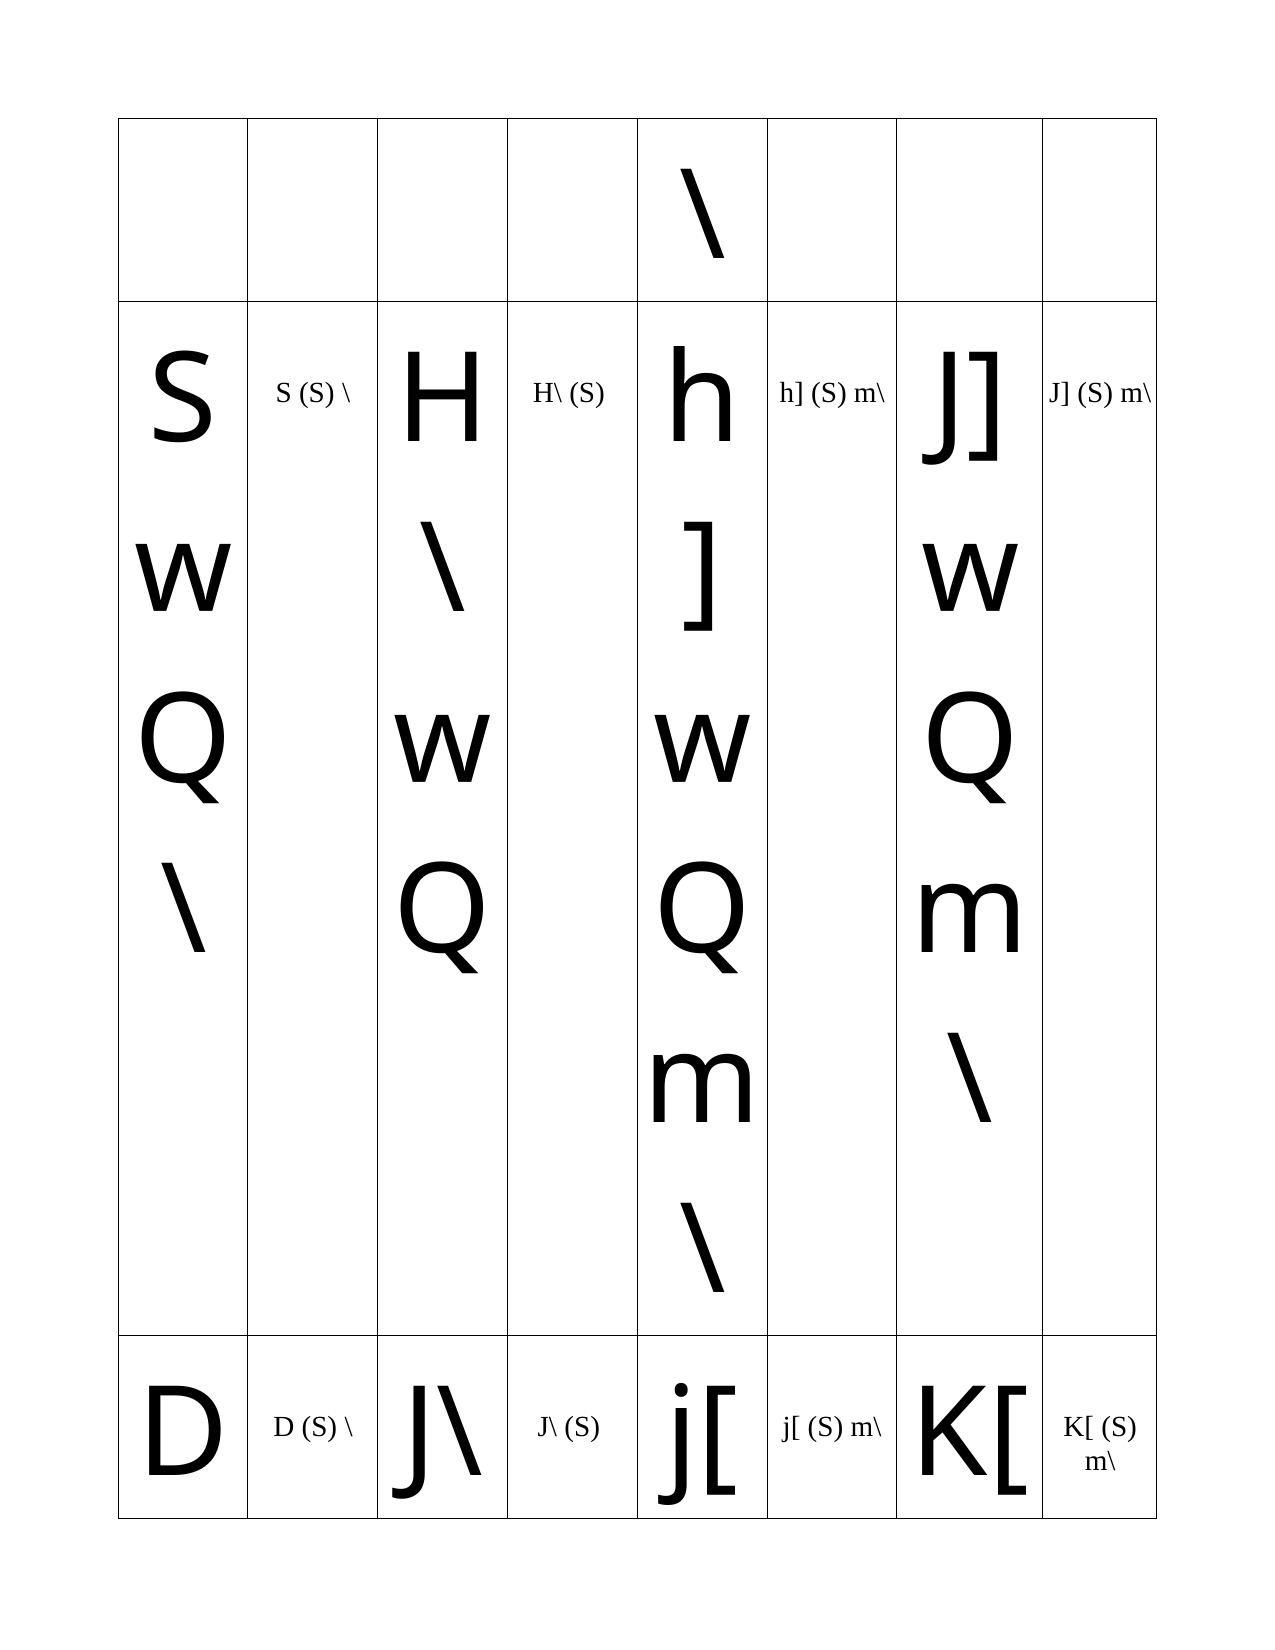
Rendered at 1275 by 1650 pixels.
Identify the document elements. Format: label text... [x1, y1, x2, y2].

table_cell H\ (S) [508, 302, 637, 1335]
table_cell J]wQm\ [897, 302, 1042, 1335]
table_cell H\wQ [378, 302, 507, 1335]
table_cell j[ (S) m\ [768, 1336, 896, 1518]
table_cell SwQ\ [119, 302, 247, 1335]
table_cell J] (S) m\ [1043, 302, 1156, 1335]
table_cell K[ (S) m\ [1043, 1336, 1156, 1518]
table_cell [508, 119, 637, 301]
table_cell j[ [638, 1336, 767, 1518]
table_cell [378, 119, 507, 301]
table_cell D (S) \ [248, 1336, 377, 1518]
table_cell \ [638, 119, 767, 301]
table_cell [119, 119, 247, 301]
table_cell D [119, 1336, 247, 1518]
table_cell S (S) \ [248, 302, 377, 1335]
table_cell [1043, 119, 1156, 301]
table_cell h] (S) m\ [768, 302, 896, 1335]
table_cell [768, 119, 896, 301]
table_cell [248, 119, 377, 301]
table_cell [897, 119, 1042, 301]
table_cell K[ [897, 1336, 1042, 1518]
table_cell J\ [378, 1336, 507, 1518]
table_cell J\ (S) [508, 1336, 637, 1518]
table_cell h]wQm\ [638, 302, 767, 1335]
